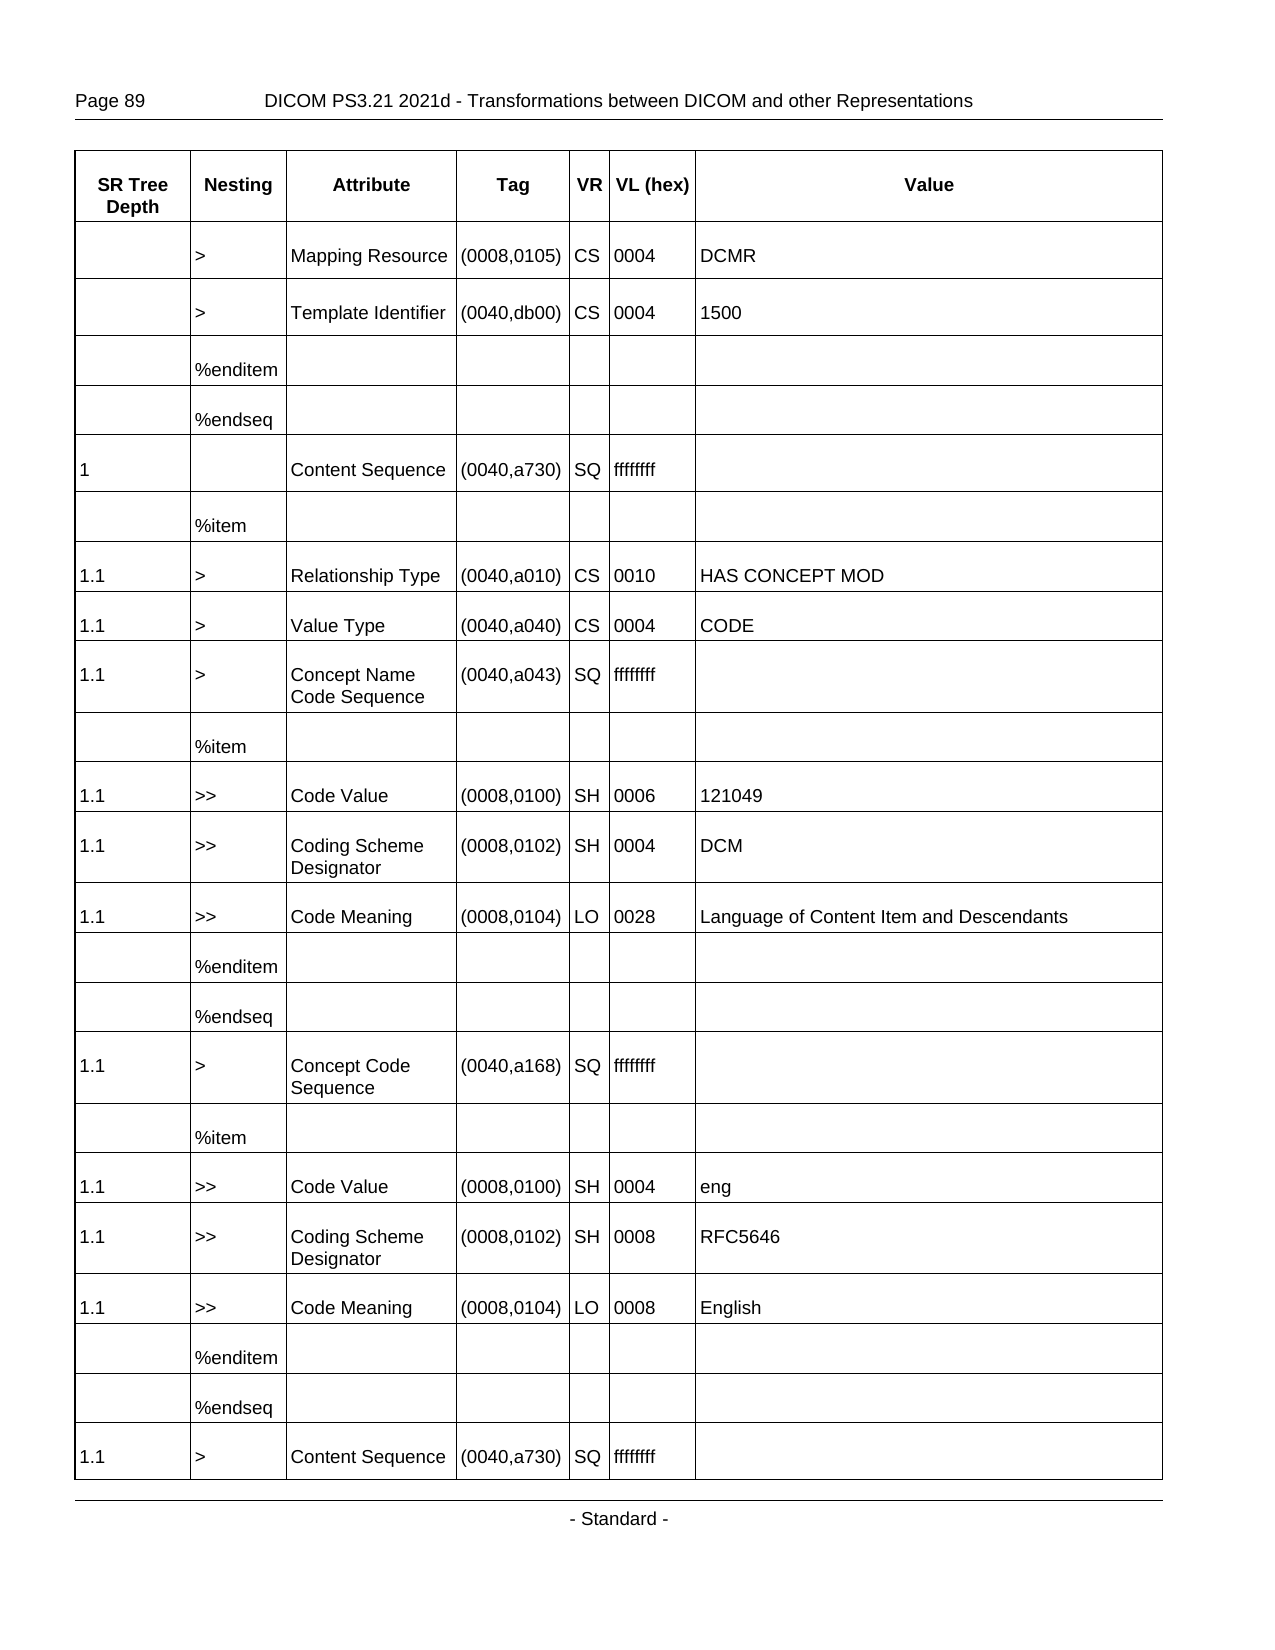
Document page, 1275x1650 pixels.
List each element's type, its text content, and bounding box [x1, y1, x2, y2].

table_cell %endseq [191, 983, 286, 1031]
table_cell [457, 386, 569, 434]
table_cell [457, 933, 569, 982]
table_cell LO [570, 883, 609, 932]
table_cell [287, 713, 456, 761]
table_cell >> [191, 883, 286, 932]
table_cell [76, 222, 190, 278]
table_cell 1.1 [76, 1032, 190, 1102]
table_cell (0008,0102) [457, 1203, 569, 1273]
table_cell SH [570, 1203, 609, 1273]
table_cell 1 [76, 435, 190, 491]
table_header Nesting [191, 151, 286, 221]
table_header Tag [457, 151, 569, 221]
table_cell [76, 1324, 190, 1372]
table_cell 0008 [610, 1203, 695, 1273]
table_cell Language of Content Item and Descendants [696, 883, 1162, 932]
table_cell ffffffff [610, 1032, 695, 1102]
table_cell Code Meaning [287, 883, 456, 932]
table_cell RFC5646 [696, 1203, 1162, 1273]
table_cell 1.1 [76, 762, 190, 811]
table_cell %item [191, 713, 286, 761]
table_cell [76, 1104, 190, 1152]
table_cell %item [191, 492, 286, 541]
table_cell [287, 1324, 456, 1372]
table_cell 0006 [610, 762, 695, 811]
table_cell [570, 933, 609, 982]
table_cell >> [191, 1203, 286, 1273]
table_cell (0040,a730) [457, 435, 569, 491]
table_cell >> [191, 762, 286, 811]
table_cell Mapping Resource [287, 222, 456, 278]
table_header Value [696, 151, 1162, 221]
table_cell [287, 492, 456, 541]
table_cell 0004 [610, 592, 695, 640]
table_cell [610, 1324, 695, 1372]
table_cell > [191, 1423, 286, 1479]
table_cell DCMR [696, 222, 1162, 278]
table_cell [570, 386, 609, 434]
table_cell (0008,0100) [457, 762, 569, 811]
table_cell 0004 [610, 812, 695, 882]
table_cell 1.1 [76, 812, 190, 882]
table_cell [76, 713, 190, 761]
table_cell %enditem [191, 933, 286, 982]
table_cell [696, 1032, 1162, 1102]
table_cell > [191, 641, 286, 712]
table_cell [610, 713, 695, 761]
table_cell (0008,0105) [457, 222, 569, 278]
table_cell (0040,db00) [457, 279, 569, 335]
table_cell ffffffff [610, 1423, 695, 1479]
table_cell Concept Code Sequence [287, 1032, 456, 1102]
table_cell [696, 713, 1162, 761]
table_cell CS [570, 222, 609, 278]
table_cell eng [696, 1153, 1162, 1202]
table_cell [696, 336, 1162, 385]
table_cell %endseq [191, 386, 286, 434]
table_cell Code Meaning [287, 1274, 456, 1323]
table_cell Coding Scheme Designator [287, 1203, 456, 1273]
table_cell [570, 336, 609, 385]
table_cell > [191, 279, 286, 335]
table_cell (0040,a010) [457, 542, 569, 591]
table_cell Code Value [287, 1153, 456, 1202]
table_cell [696, 1324, 1162, 1372]
table_cell [610, 386, 695, 434]
table_cell [76, 1374, 190, 1422]
table_cell 0004 [610, 279, 695, 335]
table_cell Concept Name Code Sequence [287, 641, 456, 712]
table_cell Relationship Type [287, 542, 456, 591]
table_cell [76, 983, 190, 1031]
table_cell [287, 386, 456, 434]
table_cell 1.1 [76, 883, 190, 932]
table_cell [570, 713, 609, 761]
table_cell CS [570, 542, 609, 591]
table_cell > [191, 222, 286, 278]
table_cell 1.1 [76, 1153, 190, 1202]
table_cell [696, 1104, 1162, 1152]
table_cell [76, 492, 190, 541]
table_cell >> [191, 1153, 286, 1202]
table_cell SQ [570, 1423, 609, 1479]
table_cell %enditem [191, 1324, 286, 1372]
table_cell Content Sequence [287, 1423, 456, 1479]
table_cell [457, 492, 569, 541]
table_cell Code Value [287, 762, 456, 811]
table_cell (0008,0104) [457, 1274, 569, 1323]
table_header Attribute [287, 151, 456, 221]
table_cell (0040,a730) [457, 1423, 569, 1479]
table_cell 1.1 [76, 1274, 190, 1323]
table_cell [570, 492, 609, 541]
table_cell [696, 933, 1162, 982]
table_cell LO [570, 1274, 609, 1323]
table_cell [287, 1374, 456, 1422]
table_cell [76, 386, 190, 434]
table_cell [696, 983, 1162, 1031]
table_cell 0010 [610, 542, 695, 591]
table_cell [457, 1374, 569, 1422]
table_cell CS [570, 279, 609, 335]
table_cell >> [191, 1274, 286, 1323]
table_cell SH [570, 1153, 609, 1202]
table_cell %enditem [191, 336, 286, 385]
table_cell %endseq [191, 1374, 286, 1422]
table_cell [696, 1423, 1162, 1479]
table_cell 1.1 [76, 592, 190, 640]
table_cell [287, 933, 456, 982]
table_cell 0008 [610, 1274, 695, 1323]
table_cell 0004 [610, 1153, 695, 1202]
table_cell SQ [570, 1032, 609, 1102]
table_cell SH [570, 762, 609, 811]
table_cell (0008,0100) [457, 1153, 569, 1202]
table_cell 0004 [610, 222, 695, 278]
table_cell (0040,a043) [457, 641, 569, 712]
table_cell [696, 492, 1162, 541]
table_cell Value Type [287, 592, 456, 640]
table_cell [570, 1104, 609, 1152]
table_cell [610, 336, 695, 385]
table_cell [457, 1104, 569, 1152]
table_cell [287, 983, 456, 1031]
table_cell [76, 336, 190, 385]
table_cell SQ [570, 435, 609, 491]
table_cell [457, 983, 569, 1031]
table_cell English [696, 1274, 1162, 1323]
table_cell [610, 983, 695, 1031]
table_cell Coding Scheme Designator [287, 812, 456, 882]
table_cell [610, 492, 695, 541]
table_cell (0040,a168) [457, 1032, 569, 1102]
table_cell [287, 1104, 456, 1152]
table_header VR [570, 151, 609, 221]
table_cell Content Sequence [287, 435, 456, 491]
table_cell ffffffff [610, 641, 695, 712]
table_cell HAS CONCEPT MOD [696, 542, 1162, 591]
table_cell 1.1 [76, 1423, 190, 1479]
table_cell ffffffff [610, 435, 695, 491]
table_cell [610, 933, 695, 982]
table_cell [696, 386, 1162, 434]
table_cell [610, 1104, 695, 1152]
table_cell (0008,0102) [457, 812, 569, 882]
table_cell DCM [696, 812, 1162, 882]
table_cell [696, 1374, 1162, 1422]
table_cell (0008,0104) [457, 883, 569, 932]
table_header VL (hex) [610, 151, 695, 221]
table_cell %item [191, 1104, 286, 1152]
table_cell CS [570, 592, 609, 640]
table_cell [457, 336, 569, 385]
table_cell [76, 279, 190, 335]
table_cell > [191, 1032, 286, 1102]
table_cell > [191, 542, 286, 591]
table_cell [696, 641, 1162, 712]
table_cell [610, 1374, 695, 1422]
table_cell [457, 1324, 569, 1372]
table_header SR Tree Depth [76, 151, 190, 221]
table_cell 121049 [696, 762, 1162, 811]
table_cell 1.1 [76, 542, 190, 591]
table_cell [570, 1374, 609, 1422]
table_cell SH [570, 812, 609, 882]
table_cell > [191, 592, 286, 640]
table_cell [287, 336, 456, 385]
table_cell >> [191, 812, 286, 882]
table_cell [76, 933, 190, 982]
table_cell 1500 [696, 279, 1162, 335]
table_cell CODE [696, 592, 1162, 640]
table_cell [696, 435, 1162, 491]
table_cell 1.1 [76, 1203, 190, 1273]
table_cell SQ [570, 641, 609, 712]
table_cell [570, 1324, 609, 1372]
table_cell [191, 435, 286, 491]
table_cell 1.1 [76, 641, 190, 712]
table_cell [570, 983, 609, 1031]
table_cell (0040,a040) [457, 592, 569, 640]
table_cell [457, 713, 569, 761]
table_cell 0028 [610, 883, 695, 932]
table_cell Template Identifier [287, 279, 456, 335]
